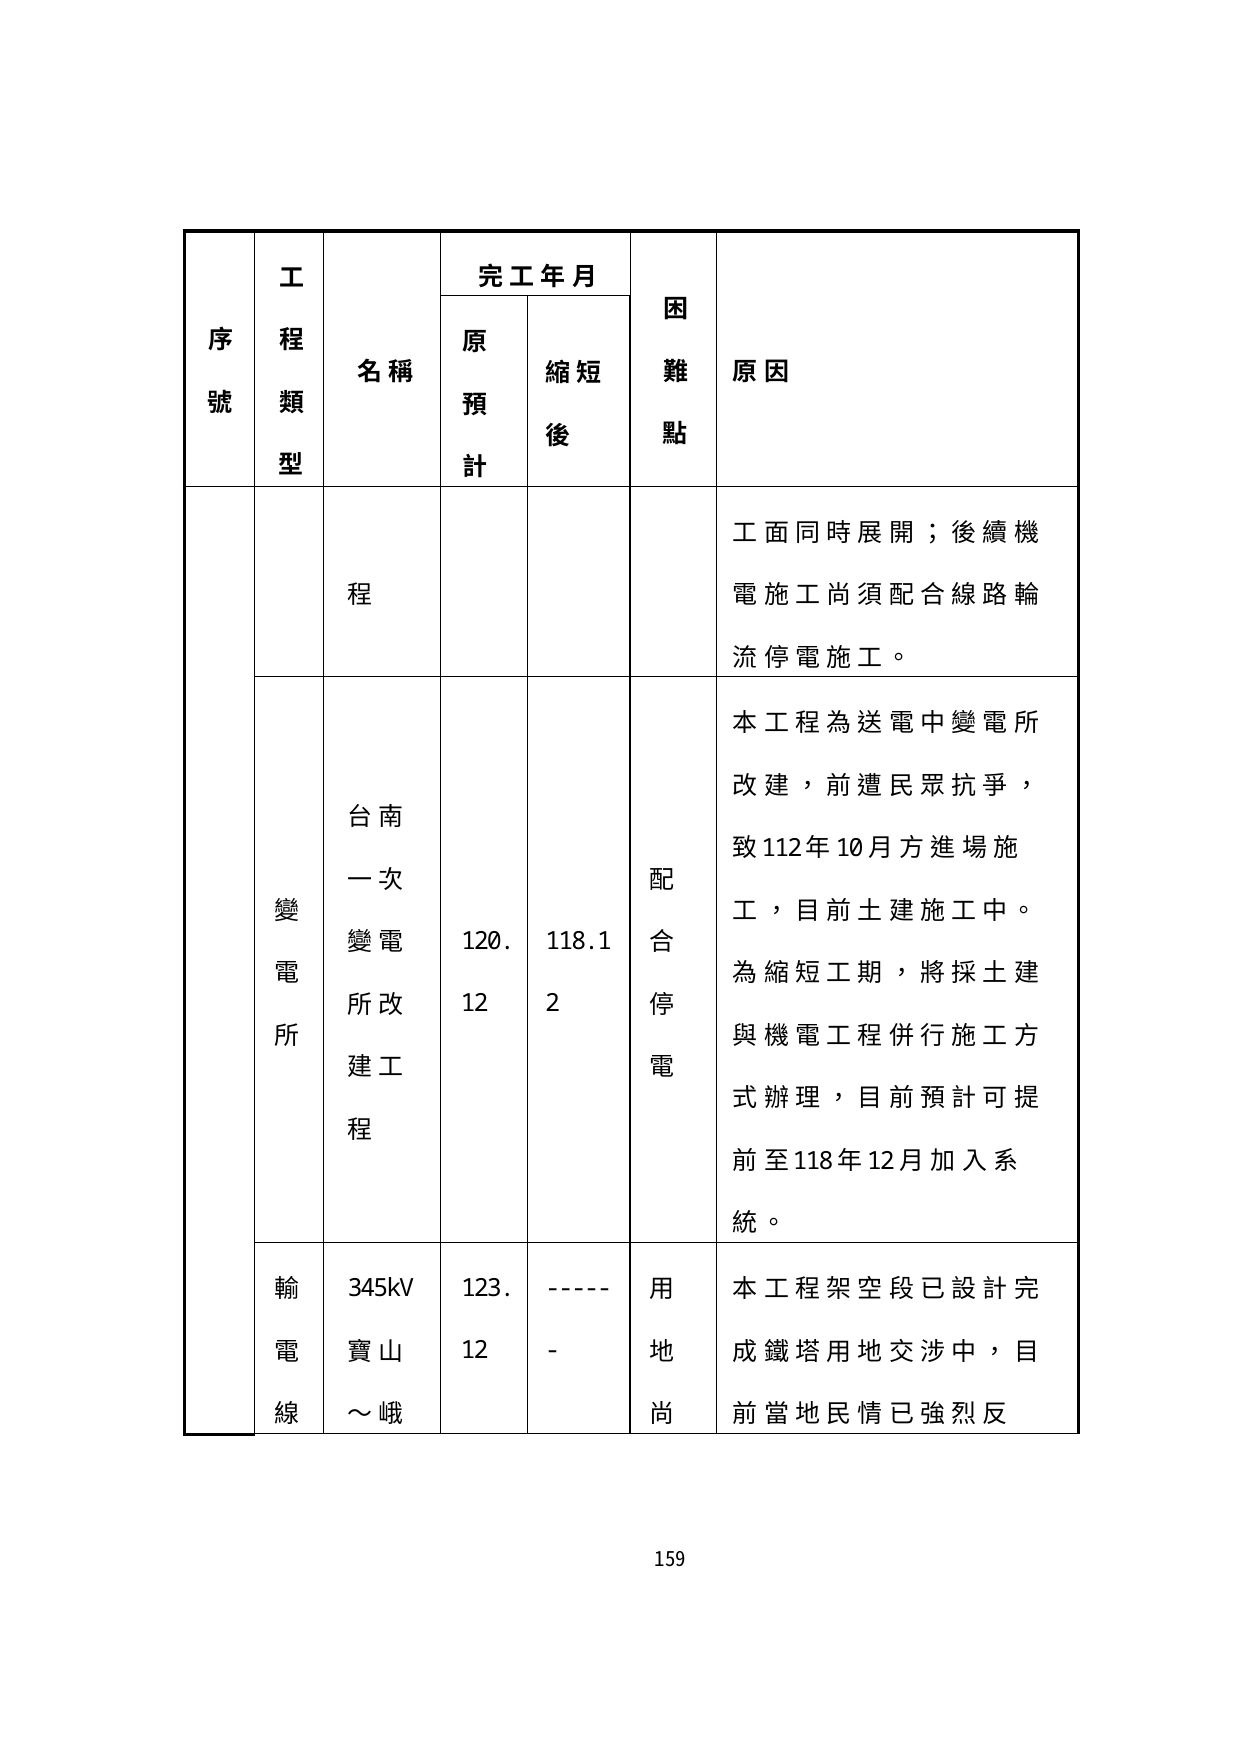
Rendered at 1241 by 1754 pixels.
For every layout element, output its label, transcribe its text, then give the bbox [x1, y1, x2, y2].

table_cell [441, 487, 527, 676]
table_cell 輸電線 [255, 1243, 323, 1432]
table_cell [255, 487, 323, 676]
table_cell 用地尚 [631, 1243, 716, 1432]
table_cell 變電所 [255, 677, 323, 1242]
table_cell 原預計 [441, 296, 527, 486]
table_cell 120.12 [441, 677, 527, 1242]
table_header 名稱 [324, 233, 440, 486]
table_cell 程 [324, 487, 440, 676]
table_header 完工年月 [441, 233, 630, 295]
table_cell [186, 487, 254, 1432]
table_cell ------ [528, 1243, 629, 1432]
table_cell 工面同時展開；後續機電施工尚須配合線路輪流停電施工。 [717, 487, 1077, 676]
table_cell 123.12 [441, 1243, 527, 1432]
table_header 工程類型 [255, 233, 323, 486]
table_cell 本工程架空段已設計完成鐵塔用地交涉中，目前當地民情已強烈反 [717, 1243, 1077, 1432]
table_cell 本工程為送電中變電所改建，前遭民眾抗爭，致112年10月方進場施工，目前土建施工中。 為縮短工期，將採土建與機電工程併行施工方式辦理，目前預計可提前至118年12月加入系統。 [717, 677, 1077, 1242]
table_cell 配合停電 [631, 677, 716, 1242]
table_cell 縮短後 [528, 296, 629, 486]
table_header 原因 [717, 233, 1077, 486]
table_cell [631, 487, 716, 676]
table_header 序號 [186, 233, 254, 486]
table_cell 345kV寶山～峨 [324, 1243, 440, 1432]
table_header 困難點 [631, 233, 716, 486]
table_cell 台南一次變電所改建工程 [324, 677, 440, 1242]
table_cell 118.12 [528, 677, 629, 1242]
table_cell ------ [528, 487, 629, 676]
